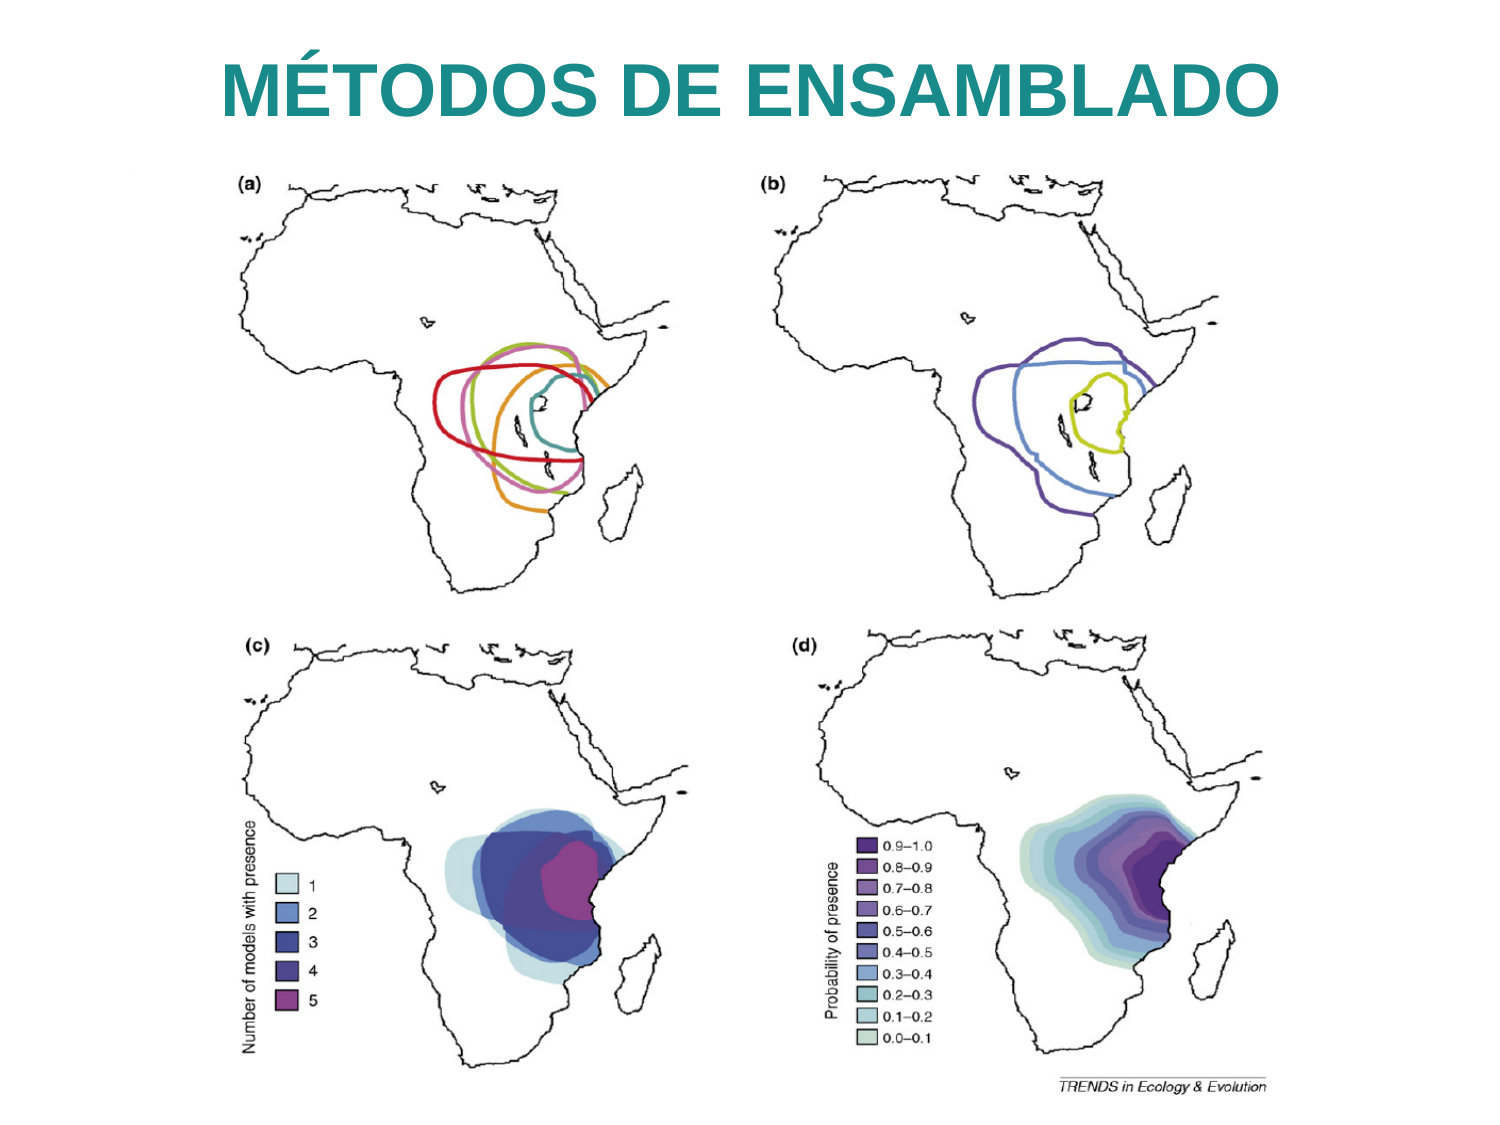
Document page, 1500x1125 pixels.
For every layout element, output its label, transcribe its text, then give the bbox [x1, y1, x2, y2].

picture [128, 169, 1377, 1101]
title MÉTODOS DE ENSAMBLADO [114, 20, 1390, 161]
